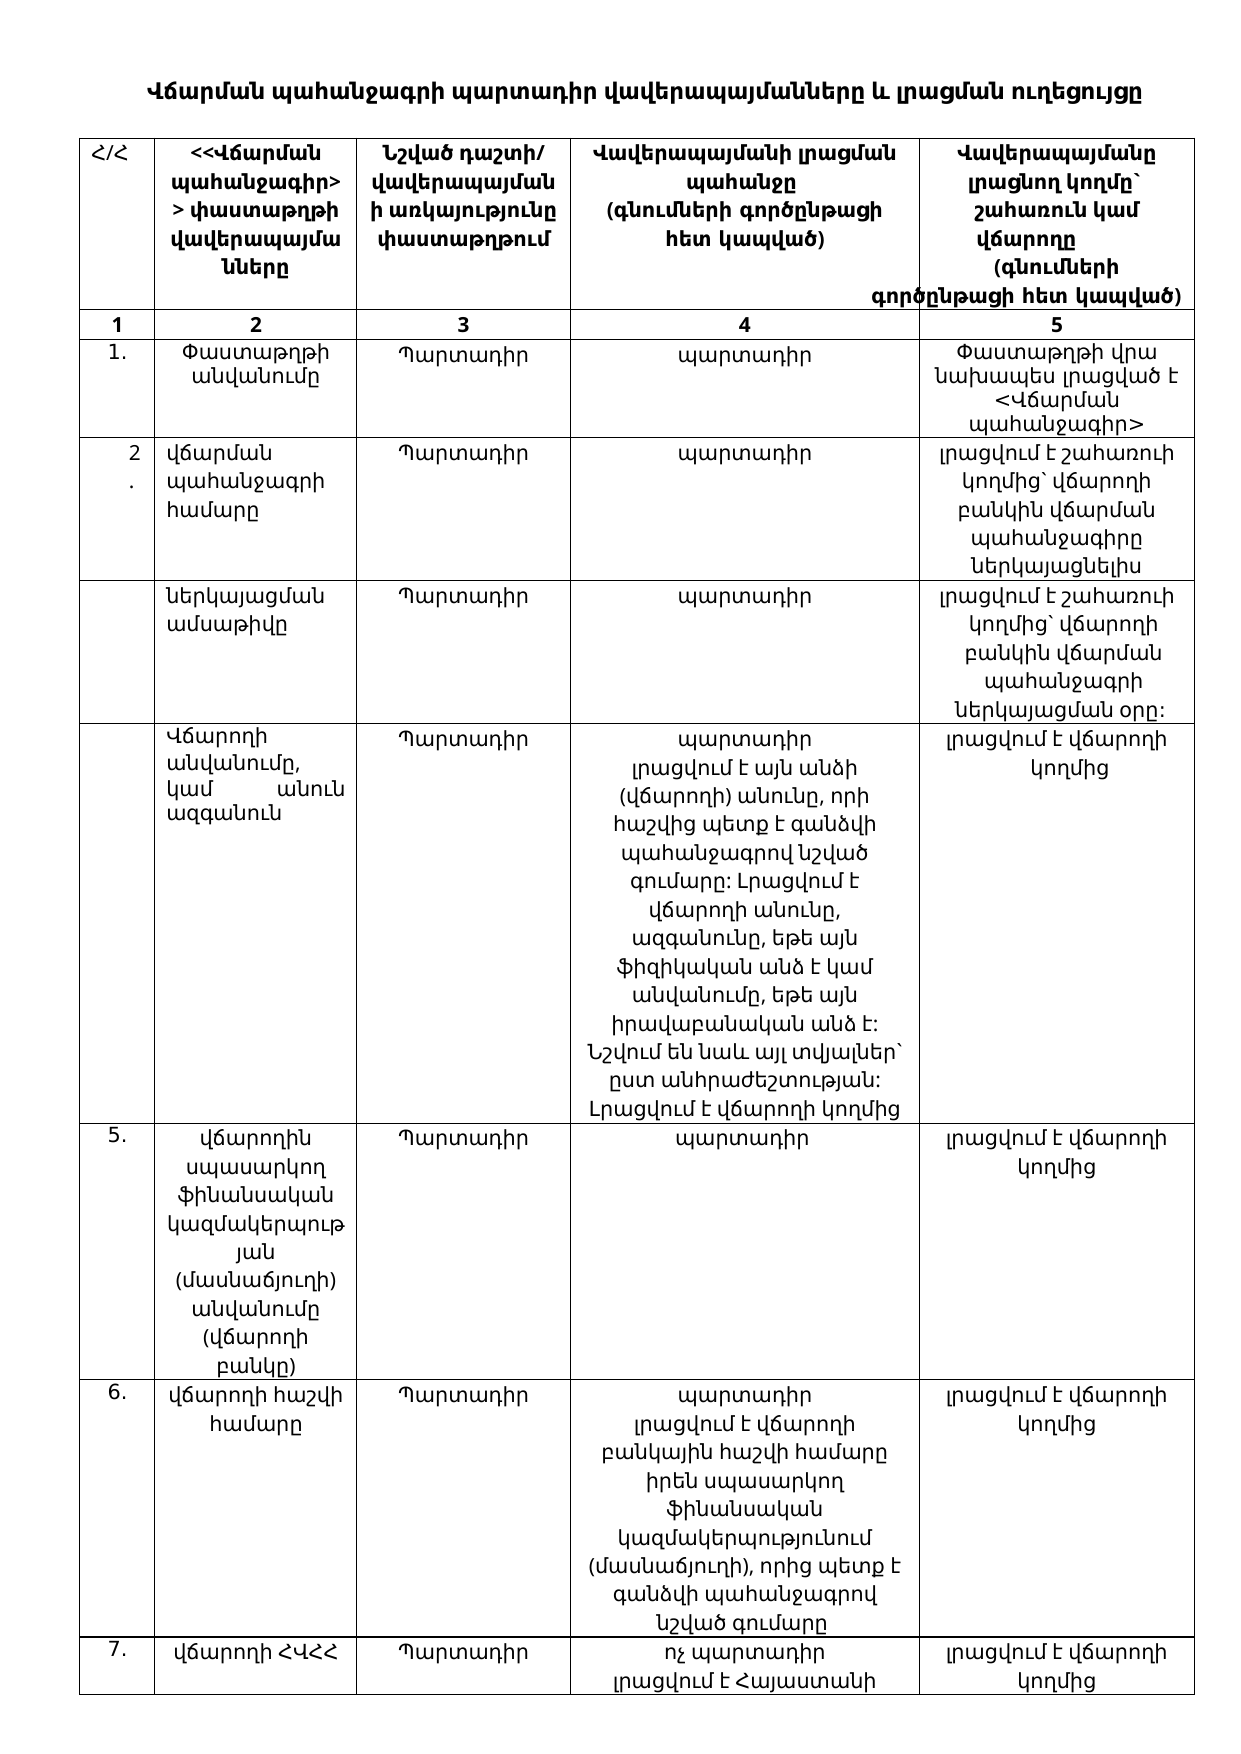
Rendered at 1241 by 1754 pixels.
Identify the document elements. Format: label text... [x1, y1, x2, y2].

table_header Վավերապայմանը լրացնող կողմը` շահառուն կամ վճարողը (գնումների գործընթացի հետ կապված) [920, 139, 1194, 309]
table_cell Պարտադիր [357, 1124, 570, 1379]
table_cell 7. [80, 1638, 154, 1694]
table_cell վճարողին սպասարկող ֆինանսական կազմակերպության (մասնաճյուղի) անվանումը (վճարողի բանկը) [155, 1124, 356, 1379]
table_cell պարտադիր [571, 1124, 919, 1379]
table_cell պարտադիր լրացվում է վճարողի բանկային հաշվի համարը իրեն սպասարկող ֆինանսական կազմակերպությունում (մասնաճյուղի), որից պետք է գանձվի պահանջագրով նշված գումարը [571, 1380, 919, 1636]
table_cell պարտադիր լրացվում է այն անձի (վճարողի) անունը, որի հաշվից պետք է գանձվի պահանջագրով նշված գումարը: Լրացվում է վճարողի անունը, ազգանունը, եթե այն ֆիզիկական անձ է կամ անվանումը, եթե այն իրավաբանական անձ է: Նշվում են նաև այլ տվյալներ` ըստ անհրաժեշտության: Լրացվում է վճարողի կողմից [571, 724, 919, 1122]
table_cell լրացվում է վճարողի կողմից [920, 1380, 1194, 1636]
table_cell [80, 724, 154, 1122]
table_cell լրացվում է վճարողի կողմից [920, 1638, 1194, 1694]
table_cell լրացվում է վճարողի կողմից [920, 724, 1194, 1122]
table_header Նշված դաշտի/ վավերապայմանի առկայությունը փաստաթղթում [357, 139, 570, 309]
table_cell Պարտադիր [357, 1380, 570, 1636]
table_cell Պարտադիր [357, 724, 570, 1122]
table_cell Փաստաթղթի անվանումը [155, 340, 356, 437]
table_cell Պարտադիր [357, 438, 570, 580]
table_cell Վճարողի անվանումը, կամ անուն ազգանուն [155, 724, 356, 1122]
table_cell 1. [80, 340, 154, 437]
table_cell ներկայացման ամսաթիվը [155, 581, 356, 723]
table_cell 5. [80, 1124, 154, 1379]
table_header <<Վճարման պահանջագիր>> փաստաթղթի վավերապայմանները [155, 139, 356, 309]
table_cell 6. [80, 1380, 154, 1636]
table_cell 2 [155, 310, 356, 339]
table_cell Պարտադիր [357, 340, 570, 437]
table_cell ոչ պարտադիր լրացվում է Հայաստանի [571, 1638, 919, 1694]
table_cell լրացվում է վճարողի կողմից [920, 1124, 1194, 1379]
table_cell 5 [920, 310, 1194, 339]
text Վճարման պահանջագրի պարտադիր վավերապայմանները և լրացման ուղեցույցը [118, 75, 1171, 106]
table_cell 4 [571, 310, 919, 339]
table_cell 1 [80, 310, 154, 339]
table_cell [80, 581, 154, 723]
table_header Վավերապայմանի լրացման պահանջը (գնումների գործընթացի հետ կապված) [571, 139, 919, 309]
table_cell պարտադիր [571, 581, 919, 723]
table_cell վճարողի հաշվի համարը [155, 1380, 356, 1636]
table_cell լրացվում է շահառուի կողմից` վճարողի բանկին վճարման պահանջագիրը ներկայացնելիս [920, 438, 1194, 580]
table_cell Պարտադիր [357, 1638, 570, 1694]
table_cell Պարտադիր [357, 581, 570, 723]
table_cell [80, 438, 154, 580]
table_cell պարտադիր [571, 438, 919, 580]
table_cell վճարման պահանջագրի համարը [155, 438, 356, 580]
table_cell պարտադիր [571, 340, 919, 437]
table_header Հ/Հ [80, 139, 154, 309]
table_cell Փաստաթղթի վրա նախապես լրացված է <Վճարման պահանջագիր> [920, 340, 1194, 437]
table_cell վճարողի ՀՎՀՀ [155, 1638, 356, 1694]
table_cell լրացվում է շահառուի կողմից` վճարողի բանկին վճարման պահանջագրի ներկայացման օրը: [920, 581, 1194, 723]
table_cell 3 [357, 310, 570, 339]
